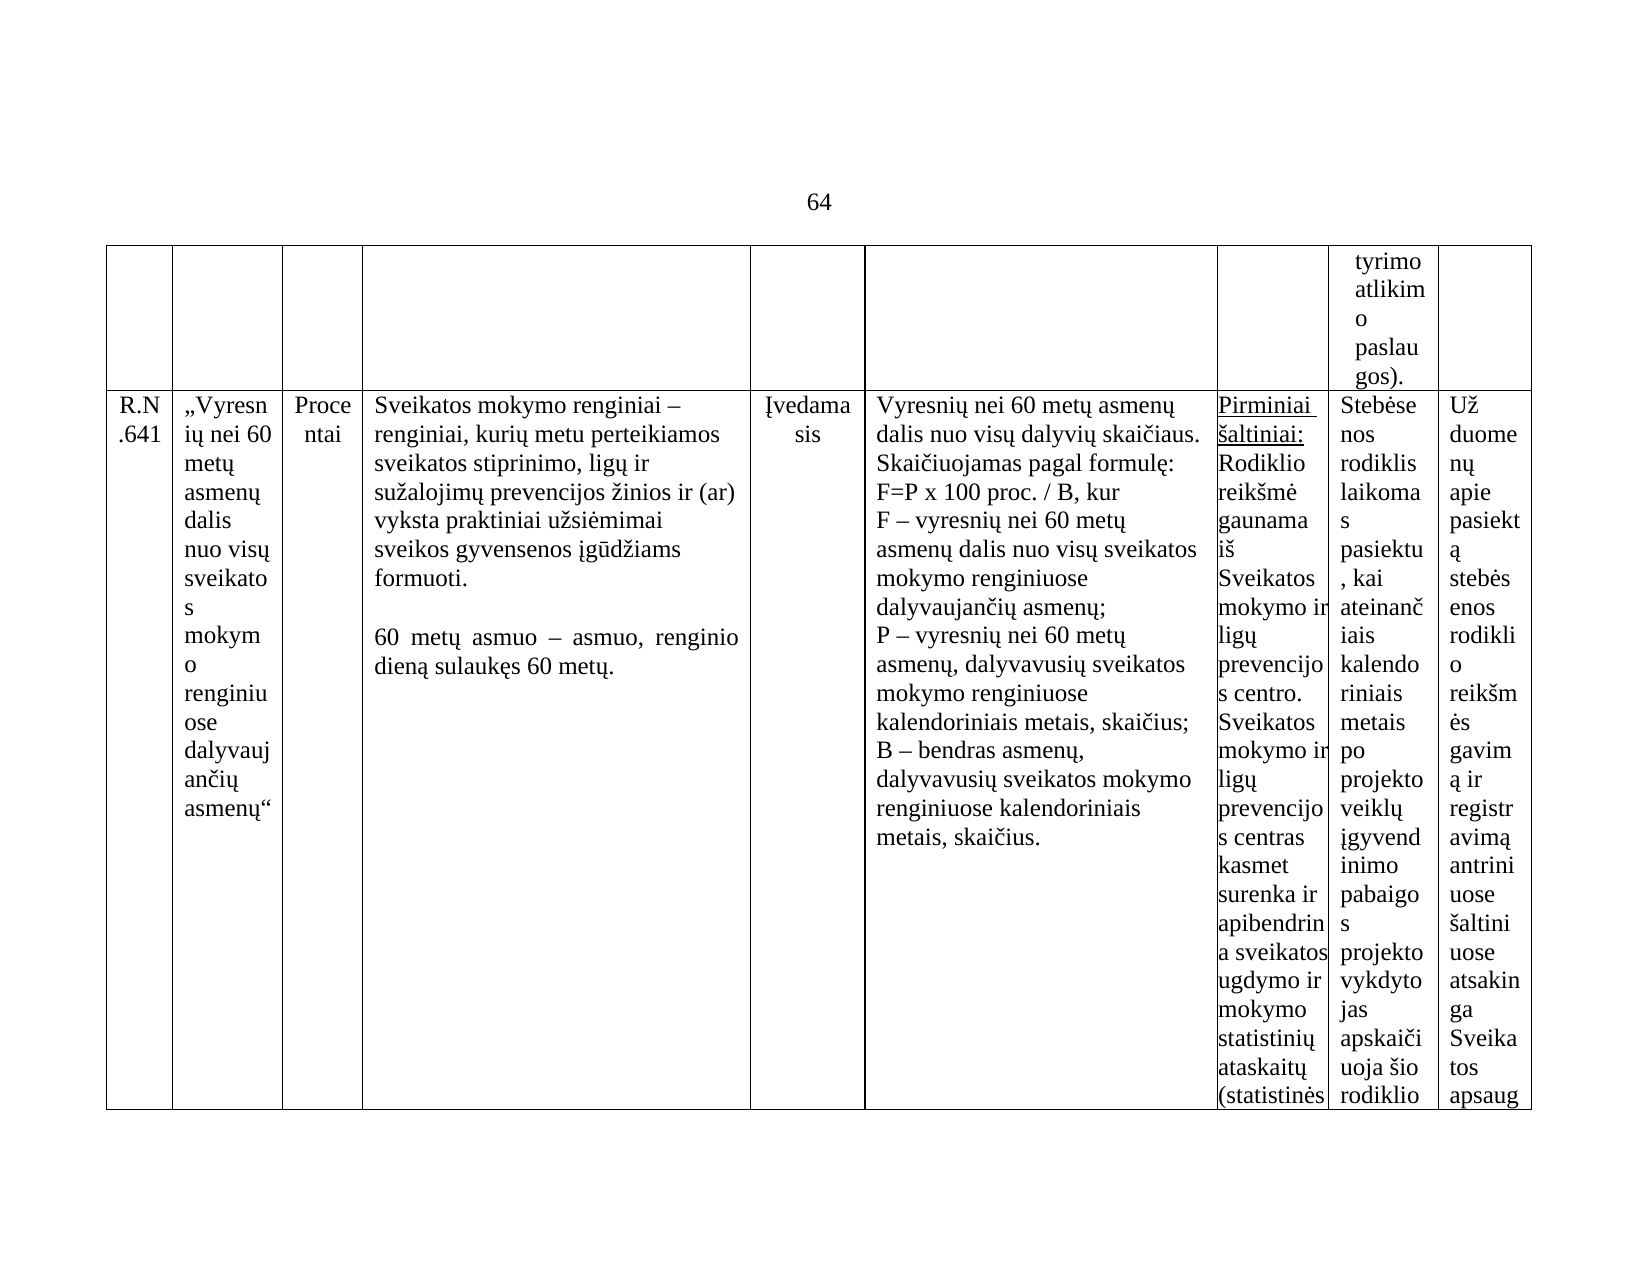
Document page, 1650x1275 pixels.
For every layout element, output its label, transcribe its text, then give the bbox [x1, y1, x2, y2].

table_cell [107, 246, 172, 389]
table_cell Stebėsenos rodiklis laikomas pasiektu, kai ateinančiais kalendoriniais metais po projekto veiklų įgyvendinimo pabaigos projekto vykdytojas apskaičiuoja šio rodiklio [1329, 391, 1438, 1109]
table_cell [1439, 246, 1531, 389]
table_cell [866, 246, 1217, 389]
table_cell [1218, 246, 1328, 389]
table_cell R.N.641 [107, 391, 172, 1109]
table_cell „Vyresnių nei 60 metų asmenų dalis nuo visų sveikatos mokymo renginiuose dalyvaujančių asmenų“ [173, 391, 282, 1109]
table_cell [751, 246, 864, 389]
table_cell [363, 246, 750, 389]
table_cell tyrimo atlikimo paslaugos). [1329, 246, 1438, 389]
table_cell [283, 246, 362, 389]
table_cell Vyresnių nei 60 metų asmenų dalis nuo visų dalyvių skaičiaus. Skaičiuojamas pagal formulę: F=P x 100 proc. / B, kur F – vyresnių nei 60 metų asmenų dalis nuo visų sveikatos mokymo renginiuose dalyvaujančių asmenų; P – vyresnių nei 60 metų asmenų, dalyvavusių sveikatos mokymo renginiuose kalendoriniais metais, skaičius; B – bendras asmenų, dalyvavusių sveikatos mokymo renginiuose kalendoriniais metais, skaičius. [866, 391, 1217, 1109]
table_cell Už duomenų apie pasiektą stebėsenos rodiklio reikšmės gavimą ir registravimą antriniuose šaltiniuose atsakinga Sveikatos apsaug [1439, 391, 1531, 1109]
table_cell Procentai [283, 391, 362, 1109]
table_cell Pirminiai šaltiniai: Rodiklio reikšmė gaunama iš Sveikatos mokymo ir ligų prevencijos centro. Sveikatos mokymo ir ligų prevencijos centras kasmet surenka ir apibendrina sveikatos ugdymo ir mokymo statistinių ataskaitų (statistinės [1218, 391, 1328, 1109]
table_cell Įvedamasis [751, 391, 864, 1109]
table_cell [173, 246, 282, 389]
table_cell Sveikatos mokymo renginiai – renginiai, kurių metu perteikiamos sveikatos stiprinimo, ligų ir sužalojimų prevencijos žinios ir (ar) vyksta praktiniai užsiėmimai sveikos gyvensenos įgūdžiams formuoti. 60 metų asmuo – asmuo, renginio dieną sulaukęs 60 metų. [363, 391, 750, 1109]
